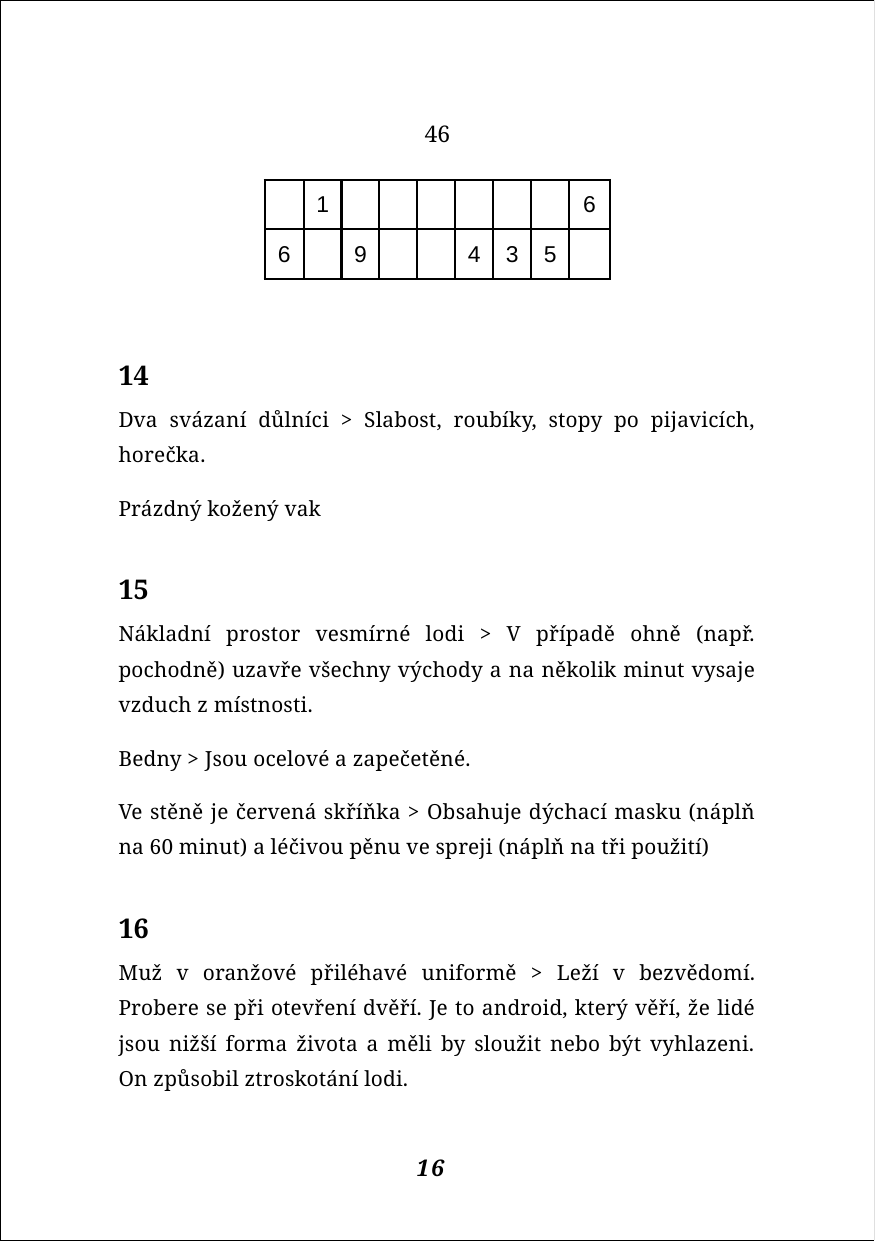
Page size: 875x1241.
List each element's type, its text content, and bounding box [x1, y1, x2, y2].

table_cell [532, 181, 568, 228]
table_cell 4 [456, 230, 492, 277]
text Ve stěně je červená skříňka > Obsahuje dýchací masku (náplň na 60 minut) a léčivou pěnu ve spreji (náplň na tři použití) [118, 797, 756, 861]
table_cell 1 [305, 181, 340, 228]
table_cell [418, 181, 454, 228]
table_cell 5 [532, 230, 568, 277]
table_cell [456, 181, 492, 228]
table_cell [380, 230, 416, 277]
text Muž v oranžové přiléhavé uniformě > Leží v bezvědomí. Probere se při otevření dvěří. Je to android, který věří, že lidé jsou nižší forma života a měli by sloužit nebo být vyhlazeni. On způsobil ztroskotání lodi. [118, 958, 756, 1093]
table_cell 9 [343, 230, 378, 277]
text Nákladní prostor vesmírné lodi > V případě ohně (např. pochodně) uzavře všechny východy a na několik minut vysaje vzduch z místnosti. [118, 619, 756, 719]
subtitle 15 [118, 571, 756, 608]
subtitle 14 [118, 356, 756, 393]
table_cell [343, 181, 378, 228]
table_cell 6 [570, 181, 609, 228]
table_cell 3 [494, 230, 530, 277]
text Prázdný kožený vak [118, 494, 756, 522]
text Dva svázaní důlníci > Slabost, roubíky, stopy po pijavicích, horečka. [118, 405, 756, 469]
text Bedny > Jsou ocelové a zapečetěné. [118, 744, 756, 772]
table_cell [418, 230, 454, 277]
table_cell [494, 181, 530, 228]
subtitle 16 [118, 909, 756, 946]
table_cell [305, 230, 340, 277]
table_cell 6 [266, 230, 303, 277]
table_cell [266, 181, 303, 228]
table_cell [380, 181, 416, 228]
table_cell [570, 230, 609, 277]
